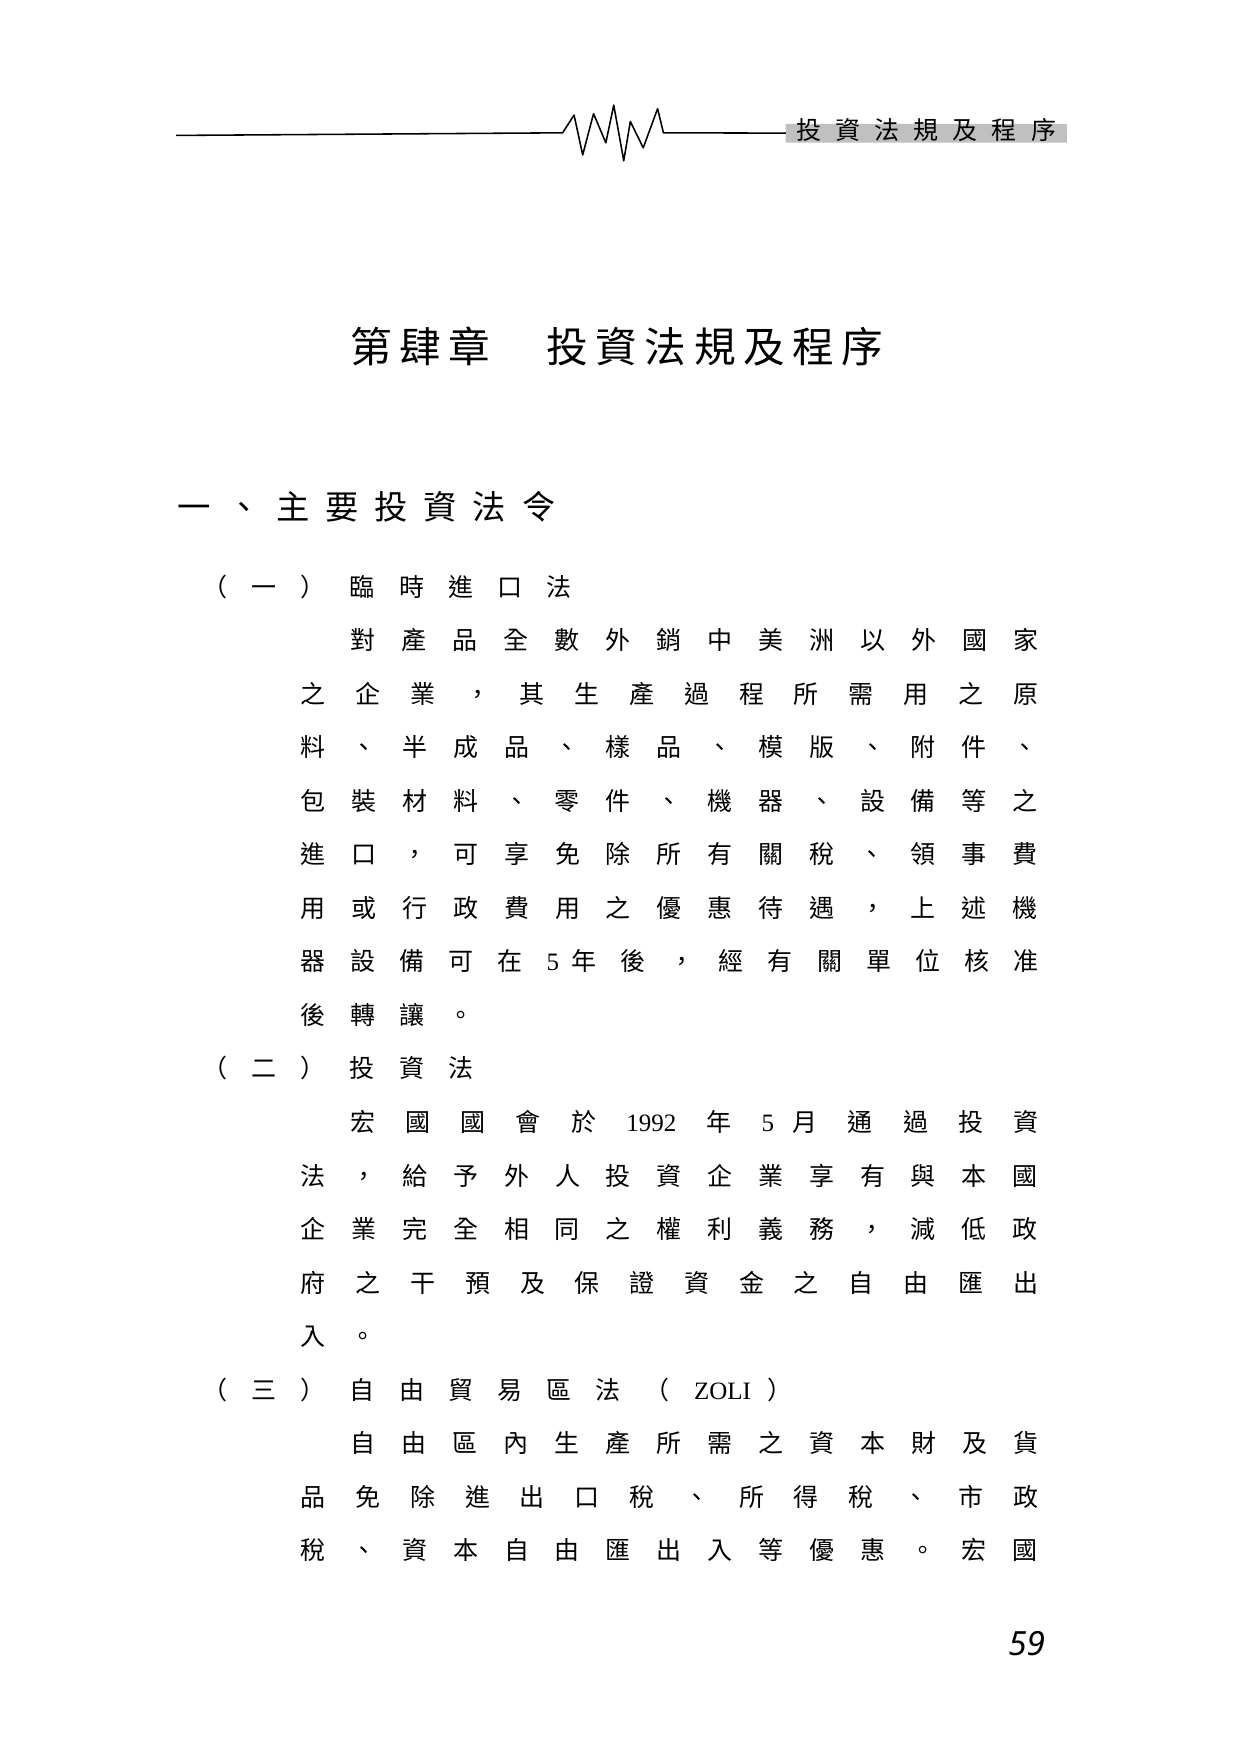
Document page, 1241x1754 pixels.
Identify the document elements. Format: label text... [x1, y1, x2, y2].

text （一）臨時進口法 [202, 558, 1063, 612]
text （二）投資法 [202, 1040, 1063, 1094]
text 對產品全數外銷中美洲以外國家之企業，其生產過程所需用之原料、半成品、樣品、模版、附件、包裝材料、零件、機器、設備等之進口，可享免除所有關稅、領事費用或行政費用之優惠待遇，上述機器設備可在5年後，經有關單位核准後轉讓。 [276, 612, 1063, 1040]
text （三）自由貿易區法（ZOLI） [202, 1362, 1063, 1415]
text 一、主要投資法令 [178, 478, 1063, 532]
text 自由區內生產所需之資本財及貨品免除進出口稅、所得稅、市政稅、資本自由匯出入等優惠。宏國 [276, 1415, 1063, 1576]
text 第肆章 投資法規及程序 [178, 291, 1063, 398]
text 宏國國會於1992年5月通過投資法，給予外人投資企業享有與本國企業完全相同之權利義務，減低政府之干預及保證資金之自由匯出入。 [276, 1094, 1063, 1362]
